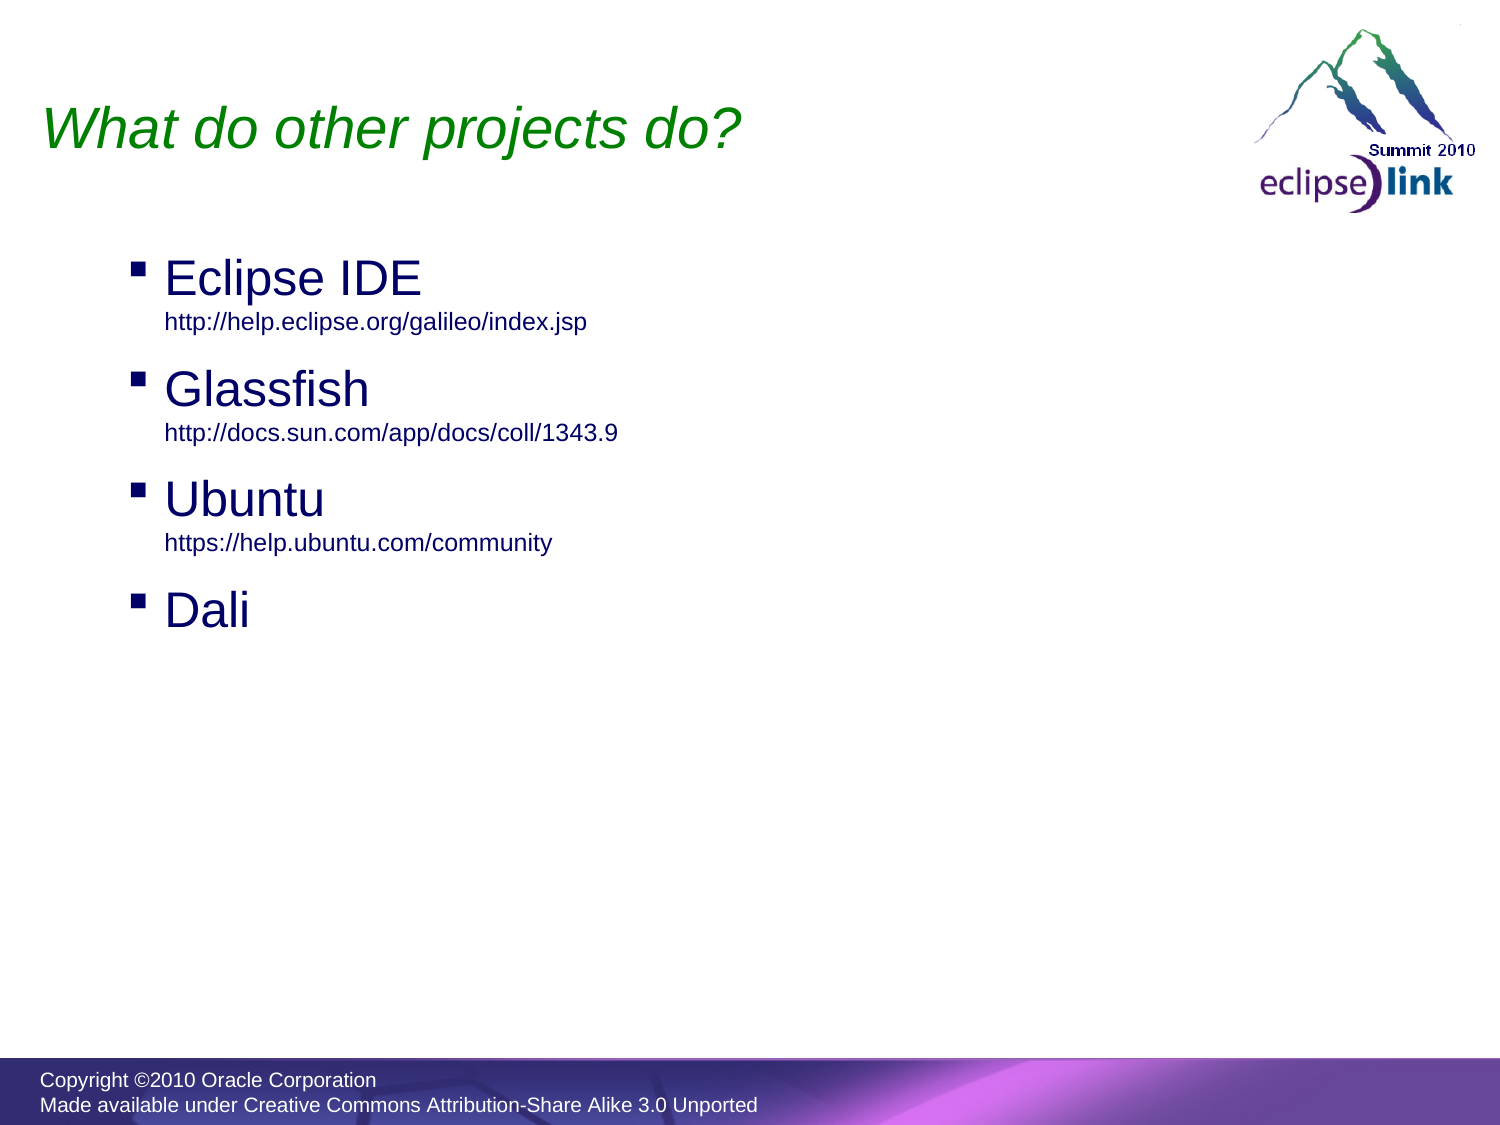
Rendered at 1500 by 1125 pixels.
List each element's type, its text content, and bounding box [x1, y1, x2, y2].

picture [0, 1058, 1500, 1125]
list Eclipse IDE http://help.eclipse.org/galileo/index.jsp Glassfish http://docs.sun.com/app/docs/coll/1343.9 Ubuntu https://help.ubuntu.com/community Dali [112, 237, 1388, 1021]
picture [1250, 24, 1478, 215]
title What do other projects do? [26, 90, 1223, 173]
